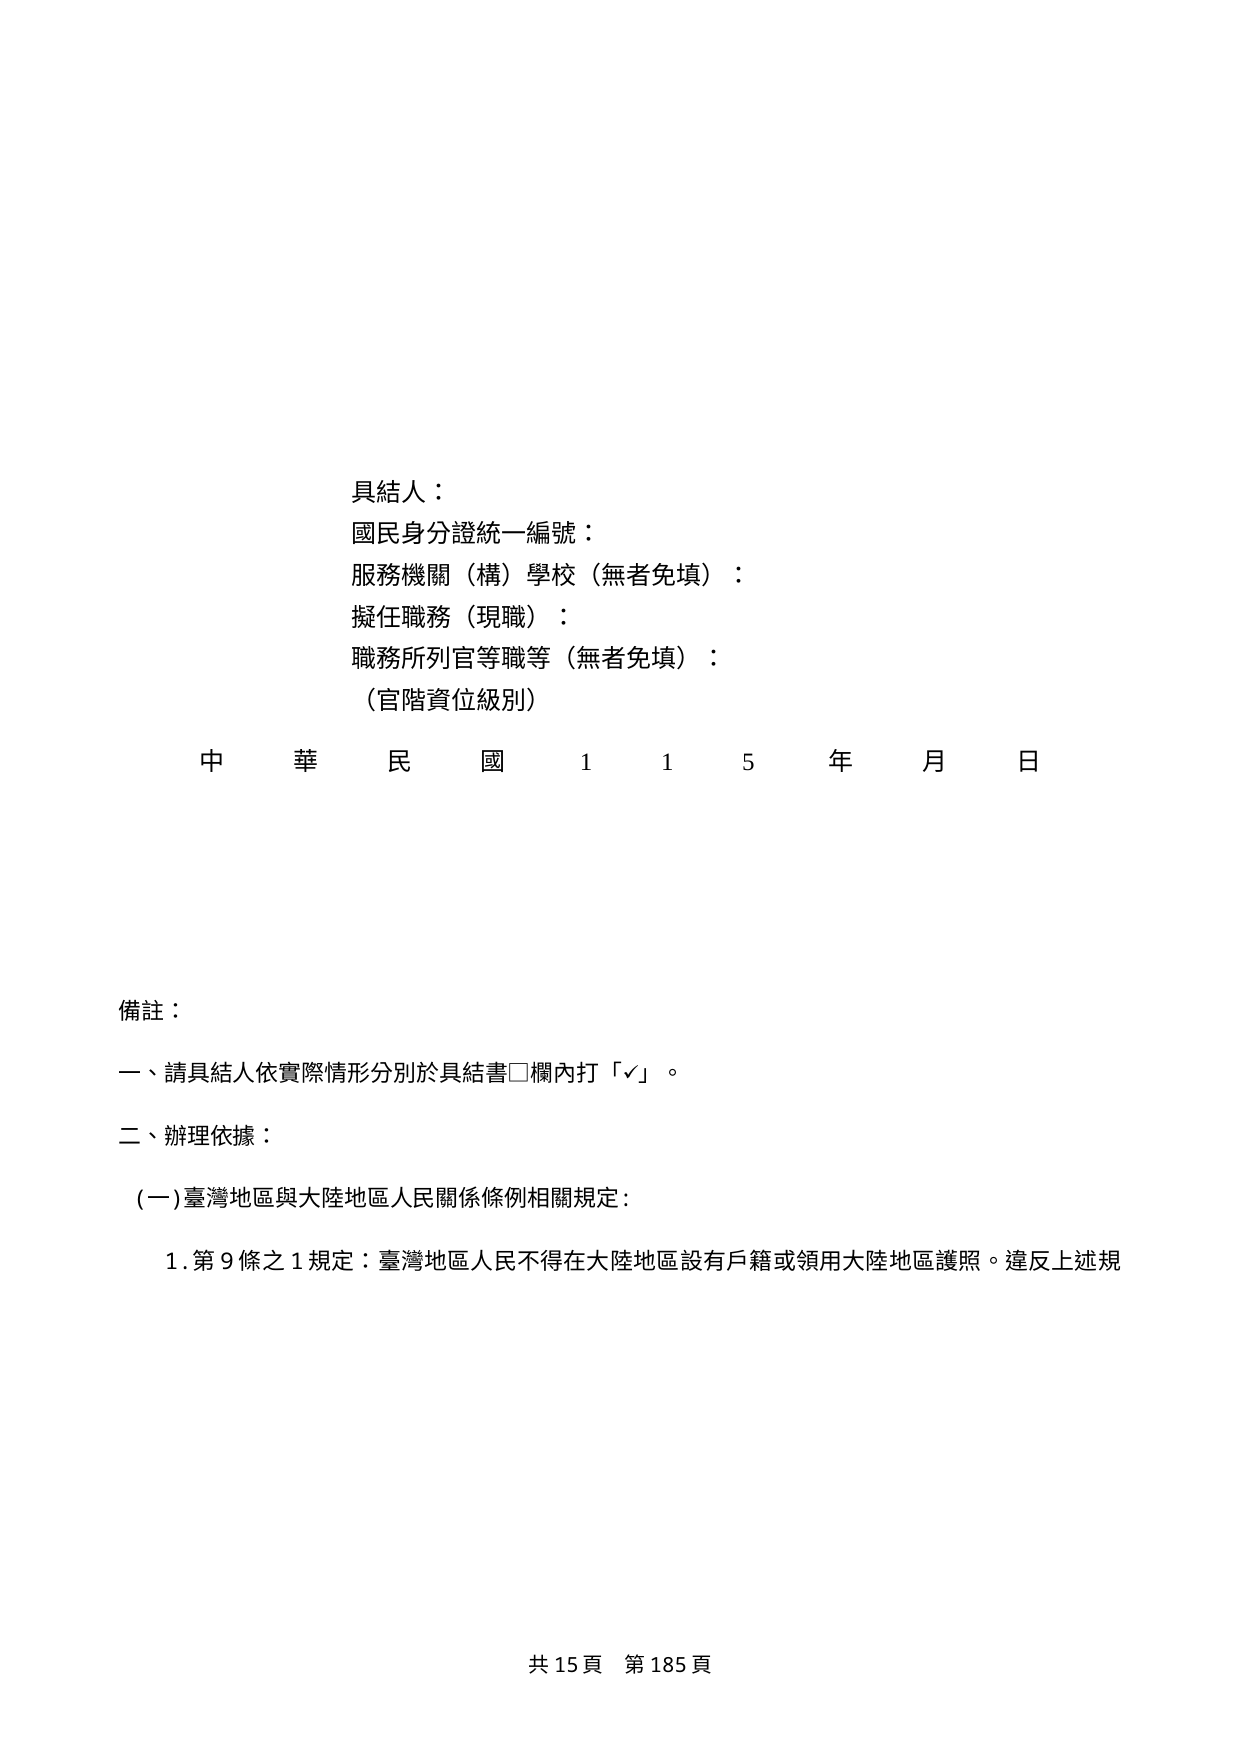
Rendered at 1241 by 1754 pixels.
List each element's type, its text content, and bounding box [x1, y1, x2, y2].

text (一)臺灣地區與大陸地區人民關係條例相關規定: [133, 1155, 1122, 1218]
text 二、辦理依據： [118, 1093, 1122, 1155]
text （官階資位級別） [118, 676, 1122, 718]
text 中華民國115年月日 [118, 718, 1122, 780]
text 具結人： [118, 468, 1122, 509]
text 職務所列官等職等（無者免填）： [118, 634, 1122, 676]
text 1.第9條之1規定：臺灣地區人民不得在大陸地區設有戶籍或領用大陸地區護照。違反上述規 [164, 1218, 1122, 1280]
text 備註： [118, 968, 1122, 1030]
text 國民身分證統一編號： [118, 509, 1122, 551]
text 一、請具結人依實際情形分別於具結書□欄內打「」。 [118, 1030, 1122, 1093]
text 服務機關（構）學校（無者免填）： [118, 551, 1122, 593]
text 擬任職務（現職）： [118, 593, 1122, 634]
